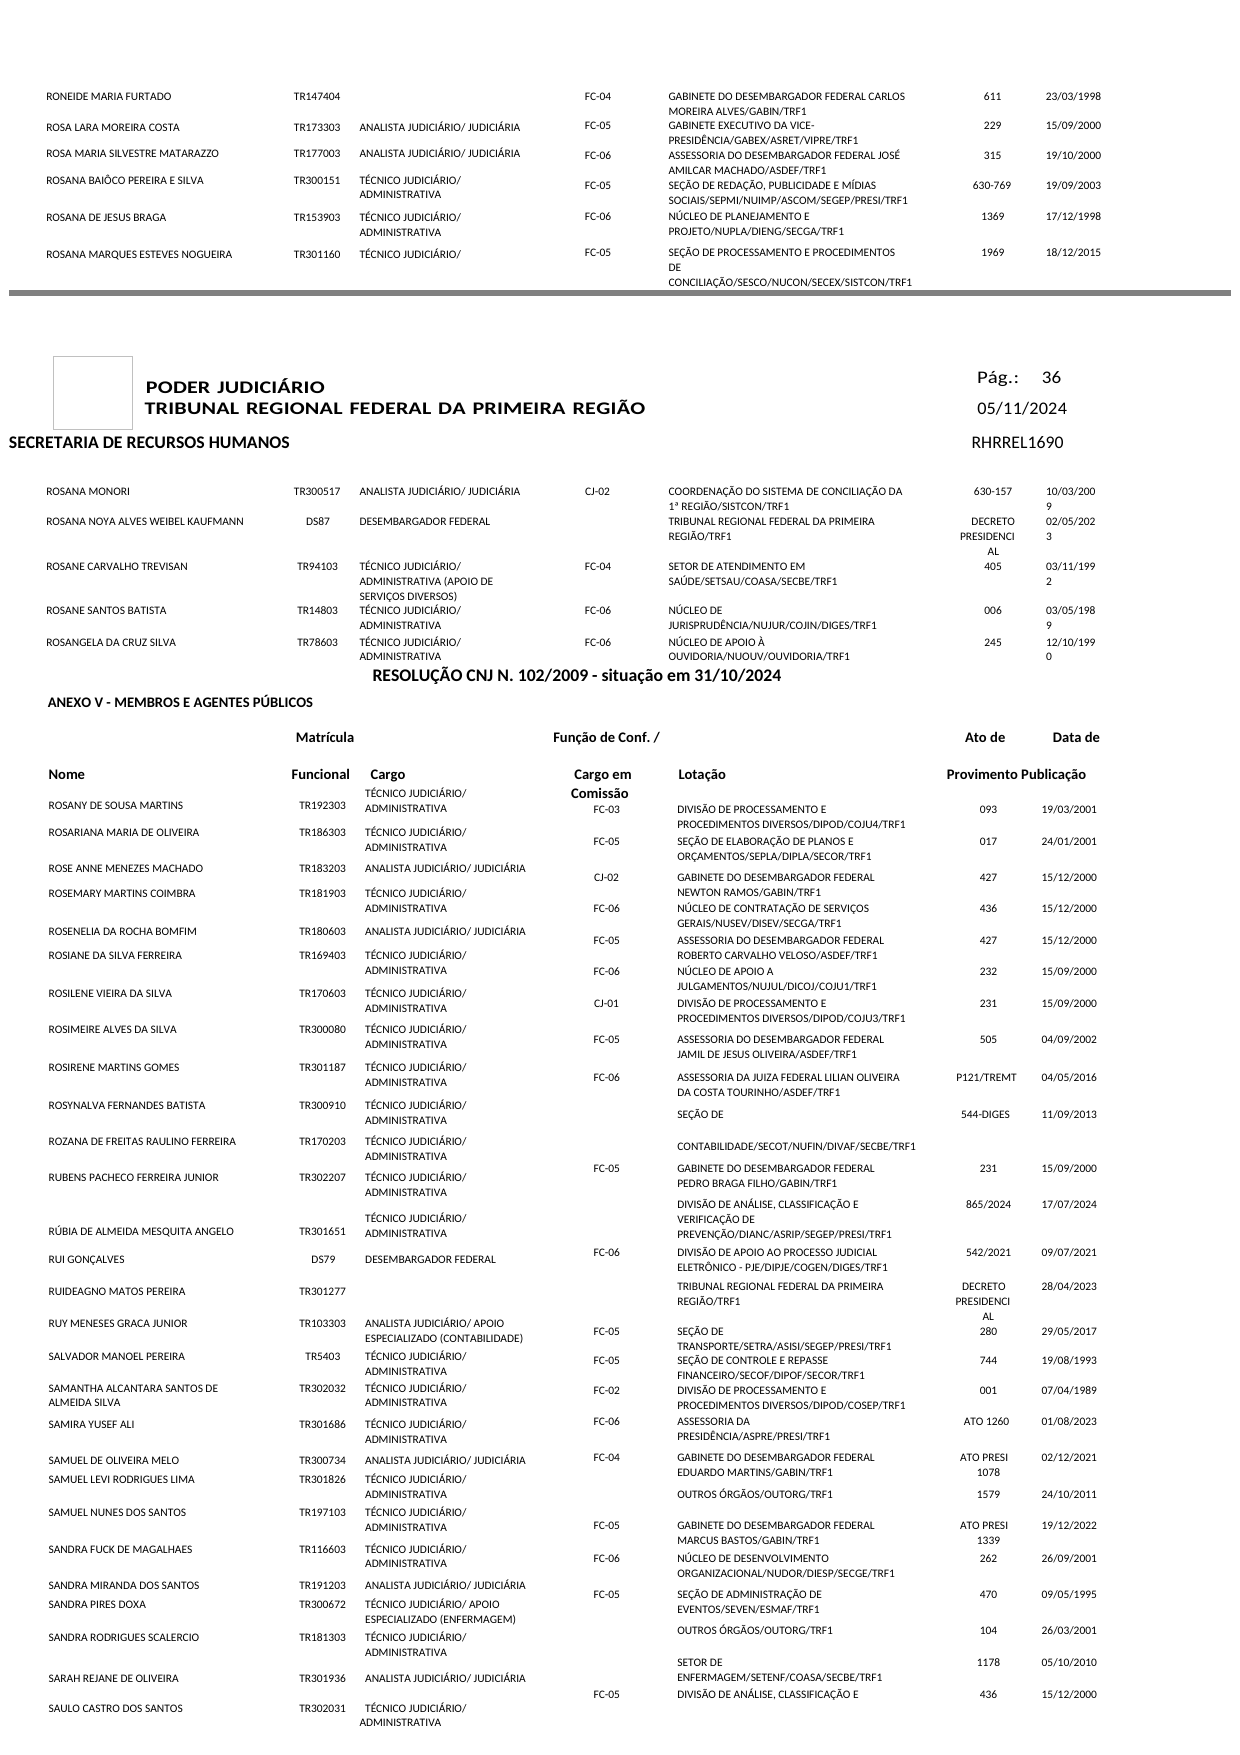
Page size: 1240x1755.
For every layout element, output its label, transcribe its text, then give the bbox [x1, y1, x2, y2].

table_cell 231 [955, 996, 1041, 1032]
table_header Cargo [365, 765, 550, 786]
table_cell TR302207 [291, 1170, 365, 1211]
table_cell TR116603 [291, 1542, 365, 1578]
table_header Nome [48, 765, 291, 786]
table_header ANALISTA JUDICIÁRIO/ JUDICIÁRIA [359, 485, 584, 514]
table_cell TÉCNICO JUDICIÁRIO/ ADMINISTRATIVA [359, 173, 545, 211]
table_cell FC-05 [571, 933, 677, 964]
table_cell [571, 1624, 677, 1655]
table_cell TR197103 [291, 1506, 365, 1542]
table_cell TR147404 [286, 89, 359, 120]
table_cell RUY MENESES GRACA JUNIOR [48, 1317, 291, 1349]
table_cell TRIBUNAL REGIONAL FEDERAL DA PRIMEIRA REGIÃO/TRF1 [668, 514, 947, 559]
table_cell 15/12/2000 [1041, 902, 1106, 933]
table_cell SEÇÃO DE REDAÇÃO, PUBLICIDADE E MÍDIAS SOCIAIS/SEPMI/NUIMP/ASCOM/SEGEP/PRESI/TRF1 [668, 178, 959, 209]
table_cell [365, 1284, 550, 1317]
table_cell 245 [947, 635, 1042, 664]
table_cell 006 [947, 604, 1042, 635]
table_cell FC-05 [571, 1161, 677, 1197]
table_cell [571, 1487, 677, 1518]
table_cell TR177003 [286, 147, 359, 173]
table_cell SEÇÃO DE PROCESSAMENTO E PROCEDIMENTOS DE CONCILIAÇÃO/SESCO/NUCON/SECEX/SISTCON/TRF1 [668, 245, 959, 290]
table_cell 1969 [959, 245, 1046, 290]
table_cell 19/10/2000 [1046, 148, 1110, 178]
table_cell ROSIANE DA SILVA FERREIRA [48, 949, 291, 986]
table_cell [947, 1070, 955, 1108]
table_cell 280 [955, 1324, 1041, 1354]
table_cell 093 [955, 803, 1041, 834]
table_cell TR302032 [291, 1381, 365, 1417]
table_cell TÉCNICO JUDICIÁRIO/ [365, 1701, 550, 1715]
table_cell [947, 803, 955, 834]
table_cell FC-03 [571, 803, 677, 834]
table_cell FC-05 [571, 1354, 677, 1383]
table_cell 15/12/2000 [1041, 1688, 1106, 1715]
table_cell [947, 902, 955, 933]
table_cell TR192303 [291, 786, 365, 825]
table_header 10/03/2009 [1042, 485, 1100, 514]
table_cell TÉCNICO JUDICIÁRIO/ ADMINISTRATIVA [365, 1417, 550, 1453]
table_cell DIVISÃO DE PROCESSAMENTO E PROCEDIMENTOS DIVERSOS/DIPOD/COJU3/TRF1 [677, 996, 947, 1032]
table_cell TR301936 [291, 1672, 365, 1701]
table_cell OUTROS ÓRGÃOS/OUTORG/TRF1 [677, 1487, 955, 1518]
table_cell TR103303 [291, 1317, 365, 1349]
table_cell TÉCNICO JUDICIÁRIO/ ADMINISTRATIVA (APOIO DE SERVIÇOS DIVERSOS) [359, 559, 584, 603]
table_cell TR301187 [291, 1060, 365, 1098]
table_cell FC-06 [571, 902, 677, 933]
table_cell 26/03/2001 [1041, 1624, 1106, 1655]
table_cell 19/09/2003 [1046, 178, 1110, 209]
table_cell TR301686 [291, 1417, 365, 1453]
table_cell ASSESSORIA DO DESEMBARGADOR FEDERAL JOSÉ AMILCAR MACHADO/ASDEF/TRF1 [668, 148, 959, 178]
table_cell TR181903 [291, 886, 365, 924]
table_cell 23/03/1998 [1046, 89, 1110, 119]
table_cell 744 [955, 1354, 1041, 1383]
table_header CJ-02 [585, 485, 668, 514]
table_cell SANDRA RODRIGUES SCALERCIO [48, 1631, 291, 1672]
table_cell DS79 [291, 1253, 365, 1284]
table_cell FC-05 [571, 1518, 677, 1551]
table_cell 18/12/2015 [1046, 245, 1110, 290]
table_cell 19/12/2022 [1041, 1518, 1106, 1551]
table_cell ATO PRESI 1078 [955, 1451, 1041, 1487]
table_cell TÉCNICO JUDICIÁRIO/ ADMINISTRATIVA [365, 986, 550, 1022]
table_cell 262 [955, 1551, 1041, 1587]
table_cell 436 [955, 1688, 1041, 1715]
table_cell TÉCNICO JUDICIÁRIO/ ADMINISTRATIVA [365, 1381, 550, 1417]
table_cell 315 [959, 148, 1046, 178]
table_cell 1579 [955, 1487, 1041, 1518]
table_cell TR300151 [286, 173, 359, 211]
table_cell SEÇÃO DE ELABORAÇÃO DE PLANOS E ORÇAMENTOS/SEPLA/DIPLA/SECOR/TRF1 [677, 834, 947, 870]
table_cell CJ-02 [571, 870, 677, 902]
table_cell FC-05 [562, 178, 668, 209]
table_cell [947, 933, 955, 964]
table_cell TÉCNICO JUDICIÁRIO/ ADMINISTRATIVA [365, 1134, 550, 1170]
table_cell ANALISTA JUDICIÁRIO/ APOIO ESPECIALIZADO (CONTABILIDADE) [365, 1317, 550, 1349]
table_cell ROSIMEIRE ALVES DA SILVA [48, 1023, 291, 1060]
table_cell 15/12/2000 [1041, 933, 1106, 964]
table_cell GABINETE DO DESEMBARGADOR FEDERAL PEDRO BRAGA FILHO/GABIN/TRF1 [677, 1161, 955, 1197]
table_cell [571, 1655, 677, 1688]
table_cell 09/05/1995 [1041, 1588, 1106, 1623]
table_cell FC-06 [571, 1070, 677, 1108]
table_cell TR170603 [291, 986, 365, 1022]
table_cell DESEMBARGADOR FEDERAL [359, 514, 584, 559]
table_cell ANALISTA JUDICIÁRIO/ JUDICIÁRIA [359, 120, 545, 147]
table_cell 542/2021 [955, 1245, 1041, 1279]
table_cell ROSARIANA MARIA DE OLIVEIRA [48, 825, 291, 861]
table_cell [571, 1197, 677, 1245]
table_cell FC-05 [571, 1588, 677, 1623]
table_cell 04/09/2002 [1041, 1032, 1106, 1070]
table_cell SEÇÃO DE [677, 1108, 947, 1139]
table_cell 29/05/2017 [1041, 1324, 1106, 1354]
table_cell 09/07/2021 [1041, 1245, 1106, 1279]
table_header 630-157 [947, 485, 1042, 514]
table_cell TÉCNICO JUDICIÁRIO/ ADMINISTRATIVA [365, 1350, 550, 1381]
text SECRETARIA DE RECURSOS HUMANOS RHRREL1690 [9, 296, 1100, 453]
table_header Provimento Publicação [947, 765, 1106, 802]
table_header [561, 750, 1106, 1715]
table_cell TR301160 [286, 247, 359, 262]
table_cell FC-06 [571, 965, 677, 996]
table_cell SAMUEL NUNES DOS SANTOS [48, 1506, 291, 1542]
table_cell [947, 965, 955, 996]
table_cell DECRETO PRESIDENCI AL [955, 1279, 1041, 1324]
table_cell TR169403 [291, 949, 365, 986]
text Matrícula Função de Conf. / Ato de Data de [46, 720, 1100, 748]
table_cell NÚCLEO DE PLANEJAMENTO E PROJETO/NUPLA/DIENG/SECGA/TRF1 [668, 209, 959, 245]
table_header Funcional [291, 765, 365, 786]
table_cell TÉCNICO JUDICIÁRIO/ ADMINISTRATIVA [359, 635, 584, 664]
table_cell TÉCNICO JUDICIÁRIO/ ADMINISTRATIVA [365, 1170, 550, 1211]
table_cell RONEIDE MARIA FURTADO [46, 89, 286, 120]
table_cell [947, 870, 955, 902]
table_cell ASSESSORIA DA PRESIDÊNCIA/ASPRE/PRESI/TRF1 [677, 1415, 955, 1451]
table_cell 017 [955, 834, 1041, 870]
table_cell ANALISTA JUDICIÁRIO/ JUDICIÁRIA [365, 1578, 550, 1598]
table_cell ROSANA DE JESUS BRAGA [46, 211, 286, 247]
table_cell 15/09/2000 [1041, 1161, 1106, 1197]
table_cell FC-05 [571, 834, 677, 870]
table_cell OUTROS ÓRGÃOS/OUTORG/TRF1 [677, 1624, 955, 1655]
table_cell GABINETE DO DESEMBARGADOR FEDERAL EDUARDO MARTINS/GABIN/TRF1 [677, 1451, 955, 1487]
table_cell SANDRA PIRES DOXA [48, 1598, 291, 1631]
table_cell TR300080 [291, 1023, 365, 1060]
table_cell ROSIRENE MARTINS GOMES [48, 1060, 291, 1098]
table_header Lotação [677, 765, 947, 802]
table_cell FC-06 [571, 1551, 677, 1587]
table_cell 405 [947, 559, 1042, 603]
table_cell GABINETE EXECUTIVO DA VICE- PRESIDÊNCIA/GABEX/ASRET/VIPRE/TRF1 [668, 119, 959, 148]
table_cell TR180603 [291, 924, 365, 948]
table_cell 26/09/2001 [1041, 1551, 1106, 1587]
subtitle ANEXO V - MEMBROS E AGENTES PÚBLICOS [48, 693, 1100, 711]
table_cell FC-05 [562, 119, 668, 148]
table_cell FC-06 [562, 209, 668, 245]
table_cell 07/04/1989 [1041, 1383, 1106, 1414]
table_cell 1178 [955, 1655, 1041, 1688]
table_cell SEÇÃO DE TRANSPORTE/SETRA/ASISI/SEGEP/PRESI/TRF1 [677, 1324, 955, 1354]
table_cell ANALISTA JUDICIÁRIO/ JUDICIÁRIA [365, 924, 550, 948]
table_cell ROSANY DE SOUSA MARTINS [48, 786, 291, 825]
table_cell 436 [955, 902, 1041, 933]
table_cell RÚBIA DE ALMEIDA MESQUITA ANGELO [48, 1211, 291, 1252]
table_cell DECRETO PRESIDENCI AL [947, 514, 1042, 559]
table_cell 630-769 [959, 178, 1046, 209]
table_cell FC-05 [571, 1688, 677, 1715]
table_cell TR186303 [291, 825, 365, 861]
table_header Cargo em Comissão [571, 765, 677, 802]
table_cell FC-05 [571, 1032, 677, 1070]
table_cell 19/03/2001 [1041, 803, 1106, 834]
table_cell DIVISÃO DE ANÁLISE, CLASSIFICAÇÃO E VERIFICAÇÃO DE PREVENÇÃO/DIANC/ASRIP/SEGEP/PRESI/TRF1 [677, 1197, 955, 1245]
table_cell 17/07/2024 [1041, 1197, 1106, 1245]
table_cell [585, 514, 668, 559]
table_cell SANDRA MIRANDA DOS SANTOS [48, 1578, 291, 1598]
table_cell TÉCNICO JUDICIÁRIO/ ADMINISTRATIVA [365, 1098, 550, 1134]
table_cell SAMIRA YUSEF ALI [48, 1417, 291, 1453]
table_cell TR301277 [291, 1284, 365, 1317]
table_cell 15/09/2000 [1041, 996, 1106, 1032]
table_cell CONTABILIDADE/SECOT/NUFIN/DIVAF/SECBE/TRF1 [677, 1139, 955, 1161]
table_header [46, 89, 553, 290]
table_cell GABINETE DO DESEMBARGADOR FEDERAL MARCUS BASTOS/GABIN/TRF1 [677, 1518, 955, 1551]
table_cell GABINETE DO DESEMBARGADOR FEDERAL CARLOS MOREIRA ALVES/GABIN/TRF1 [668, 89, 959, 119]
table_cell [359, 89, 545, 120]
table_cell [947, 996, 955, 1032]
table_cell TR300910 [291, 1098, 365, 1134]
table_cell 19/08/1993 [1041, 1354, 1106, 1383]
table_cell DIVISÃO DE PROCESSAMENTO E PROCEDIMENTOS DIVERSOS/DIPOD/COJU4/TRF1 [677, 803, 947, 834]
table_cell 24/10/2011 [1041, 1487, 1106, 1518]
table_cell TR94103 [294, 559, 359, 603]
table_cell FC-06 [571, 1415, 677, 1451]
table_cell 001 [955, 1383, 1041, 1414]
table_cell DS87 [294, 514, 359, 559]
table_cell 17/12/1998 [1046, 209, 1110, 245]
table_cell ASSESSORIA DO DESEMBARGADOR FEDERAL JAMIL DE JESUS OLIVEIRA/ASDEF/TRF1 [677, 1032, 947, 1070]
table_cell SEÇÃO DE CONTROLE E REPASSE FINANCEIRO/SECOF/DIPOF/SECOR/TRF1 [677, 1354, 955, 1383]
table_cell TR300672 [291, 1598, 365, 1631]
table_cell TÉCNICO JUDICIÁRIO/ APOIO ESPECIALIZADO (ENFERMAGEM) [365, 1598, 550, 1631]
table_cell SETOR DE ATENDIMENTO EM SAÚDE/SETSAU/COASA/SECBE/TRF1 [668, 559, 947, 603]
table_cell FC-04 [571, 1451, 677, 1487]
table_cell TR300734 [291, 1453, 365, 1473]
table_cell ATO PRESI 1339 [955, 1518, 1041, 1551]
table_cell 11/09/2013 [1041, 1108, 1106, 1161]
table_cell 01/08/2023 [1041, 1415, 1106, 1451]
table_cell NÚCLEO DE APOIO A JULGAMENTOS/NUJUL/DICOJ/COJU1/TRF1 [677, 965, 947, 996]
table_cell 04/05/2016 [1041, 1070, 1106, 1108]
table_cell 15/09/2000 [1041, 965, 1106, 996]
table_cell ROSANA NOYA ALVES WEIBEL KAUFMANN [46, 514, 294, 559]
table_cell TÉCNICO JUDICIÁRIO/ ADMINISTRATIVA [365, 1473, 550, 1506]
table_cell 104 [955, 1624, 1041, 1655]
table_header [48, 750, 561, 1715]
table_cell ROSE ANNE MENEZES MACHADO [48, 861, 291, 886]
table_cell ANALISTA JUDICIÁRIO/ JUDICIÁRIA [365, 1672, 550, 1701]
table_cell TR173303 [286, 120, 359, 147]
table_cell 03/11/1992 [1042, 559, 1100, 603]
table_cell ROSANGELA DA CRUZ SILVA [46, 635, 294, 664]
table_cell ROSANE CARVALHO TREVISAN [46, 559, 294, 603]
table_cell 231 [955, 1161, 1041, 1197]
table_cell 02/05/2023 [1042, 514, 1100, 559]
table_cell GABINETE DO DESEMBARGADOR FEDERAL NEWTON RAMOS/GABIN/TRF1 [677, 870, 947, 902]
table_cell ROSANE SANTOS BATISTA [46, 604, 294, 635]
table_cell FC-06 [585, 635, 668, 664]
table_cell TÉCNICO JUDICIÁRIO/ ADMINISTRATIVA [365, 1542, 550, 1578]
table_cell TÉCNICO JUDICIÁRIO/ [359, 247, 545, 262]
table_cell TÉCNICO JUDICIÁRIO/ ADMINISTRATIVA [359, 604, 584, 635]
table_cell FC-05 [562, 245, 668, 290]
table_cell DESEMBARGADOR FEDERAL [365, 1253, 550, 1284]
table_cell TÉCNICO JUDICIÁRIO/ ADMINISTRATIVA [365, 825, 550, 861]
table_cell 611 [959, 89, 1046, 119]
table_cell FC-02 [571, 1383, 677, 1414]
table_cell TÉCNICO JUDICIÁRIO/ ADMINISTRATIVA [365, 1023, 550, 1060]
table_cell TÉCNICO JUDICIÁRIO/ ADMINISTRATIVA [365, 786, 550, 825]
table_cell ANALISTA JUDICIÁRIO/ JUDICIÁRIA [359, 147, 545, 173]
table_cell 05/10/2010 [1041, 1655, 1106, 1688]
table_cell FC-06 [585, 604, 668, 635]
table_cell TÉCNICO JUDICIÁRIO/ ADMINISTRATIVA [365, 1631, 550, 1672]
table_cell [571, 1279, 677, 1324]
table_cell SALVADOR MANOEL PEREIRA [48, 1350, 291, 1381]
table_cell TR302031 [291, 1701, 365, 1715]
table_cell [947, 1108, 955, 1139]
table_cell FC-05 [571, 1324, 677, 1354]
table_cell 03/05/1989 [1042, 604, 1100, 635]
table_cell NÚCLEO DE JURISPRUDÊNCIA/NUJUR/COJIN/DIGES/TRF1 [668, 604, 947, 635]
table_cell [571, 1108, 677, 1161]
table_cell DIVISÃO DE APOIO AO PROCESSO JUDICIAL ELETRÔNICO - PJE/DIPJE/COGEN/DIGES/TRF1 [677, 1245, 955, 1279]
table_cell ROSA LARA MOREIRA COSTA [46, 120, 286, 147]
table_cell ROSANA MARQUES ESTEVES NOGUEIRA [46, 247, 286, 262]
table_cell 544-DIGES [955, 1108, 1041, 1161]
table_cell P121/TREMT [955, 1070, 1041, 1108]
table_cell 15/12/2000 [1041, 870, 1106, 902]
table_cell TRIBUNAL REGIONAL FEDERAL DA PRIMEIRA REGIÃO/TRF1 [677, 1279, 955, 1324]
table_cell SANDRA FUCK DE MAGALHAES [48, 1542, 291, 1578]
table_cell ROSILENE VIEIRA DA SILVA [48, 986, 291, 1022]
table_cell ANALISTA JUDICIÁRIO/ JUDICIÁRIA [365, 861, 550, 886]
table_cell TR181303 [291, 1631, 365, 1672]
table_cell [947, 1032, 955, 1070]
table_cell 229 [959, 119, 1046, 148]
table_cell 15/09/2000 [1046, 119, 1110, 148]
table_cell ASSESSORIA DO DESEMBARGADOR FEDERAL ROBERTO CARVALHO VELOSO/ASDEF/TRF1 [677, 933, 947, 964]
table_cell TR170203 [291, 1134, 365, 1170]
table_cell [947, 834, 955, 870]
table_cell SARAH REJANE DE OLIVEIRA [48, 1672, 291, 1701]
table_cell SAMUEL DE OLIVEIRA MELO [48, 1453, 291, 1473]
table_cell 865/2024 [955, 1197, 1041, 1245]
table_cell DIVISÃO DE PROCESSAMENTO E PROCEDIMENTOS DIVERSOS/DIPOD/COSEP/TRF1 [677, 1383, 955, 1414]
table_cell SETOR DE ENFERMAGEM/SETENF/COASA/SECBE/TRF1 [677, 1655, 955, 1688]
table_cell FC-06 [571, 1245, 677, 1279]
table_cell NÚCLEO DE APOIO À OUVIDORIA/NUOUV/OUVIDORIA/TRF1 [668, 635, 947, 664]
table_cell 427 [955, 933, 1041, 964]
table_cell ROSANA BAIÔCO PEREIRA E SILVA [46, 173, 286, 211]
table_cell ASSESSORIA DA JUIZA FEDERAL LILIAN OLIVEIRA DA COSTA TOURINHO/ASDEF/TRF1 [677, 1070, 947, 1108]
table_header [553, 89, 562, 290]
table_cell TÉCNICO JUDICIÁRIO/ ADMINISTRATIVA [359, 211, 545, 247]
table_cell TR301651 [291, 1211, 365, 1252]
table_header COORDENAÇÃO DO SISTEMA DE CONCILIAÇÃO DA 1ª REGIÃO/SISTCON/TRF1 [668, 485, 947, 514]
table_cell ANALISTA JUDICIÁRIO/ JUDICIÁRIA [365, 1453, 550, 1473]
table_cell NÚCLEO DE DESENVOLVIMENTO ORGANIZACIONAL/NUDOR/DIESP/SECGE/TRF1 [677, 1551, 955, 1587]
table_cell 470 [955, 1588, 1041, 1623]
table_cell 12/10/1990 [1042, 635, 1100, 664]
table_cell TR183203 [291, 861, 365, 886]
table_cell FC-04 [562, 89, 668, 119]
table_cell TR14803 [294, 604, 359, 635]
table_cell TÉCNICO JUDICIÁRIO/ ADMINISTRATIVA [365, 1211, 550, 1252]
table_cell 232 [955, 965, 1041, 996]
table_cell CJ-01 [571, 996, 677, 1032]
table_cell 505 [955, 1032, 1041, 1070]
table_cell TÉCNICO JUDICIÁRIO/ ADMINISTRATIVA [365, 1506, 550, 1542]
table_cell 24/01/2001 [1041, 834, 1106, 870]
table_cell TR78603 [294, 635, 359, 664]
table_cell ROSYNALVA FERNANDES BATISTA [48, 1098, 291, 1134]
table_cell TÉCNICO JUDICIÁRIO/ ADMINISTRATIVA [365, 949, 550, 986]
table_cell FC-06 [562, 148, 668, 178]
table_cell FC-04 [585, 559, 668, 603]
table_cell SEÇÃO DE ADMINISTRAÇÃO DE EVENTOS/SEVEN/ESMAF/TRF1 [677, 1588, 955, 1623]
table_cell TR5403 [291, 1350, 365, 1381]
table_cell TÉCNICO JUDICIÁRIO/ ADMINISTRATIVA [365, 886, 550, 924]
table_cell TÉCNICO JUDICIÁRIO/ ADMINISTRATIVA [365, 1060, 550, 1098]
table_cell SAMANTHA ALCANTARA SANTOS DE ALMEIDA SILVA [48, 1381, 291, 1417]
table_header TR300517 [294, 485, 359, 514]
table_cell SAMUEL LEVI RODRIGUES LIMA [48, 1473, 291, 1506]
table_cell ROSA MARIA SILVESTRE MATARAZZO [46, 147, 286, 173]
table_cell 427 [955, 870, 1041, 902]
table_cell 28/04/2023 [1041, 1279, 1106, 1324]
table_cell 02/12/2021 [1041, 1451, 1106, 1487]
table_cell TR153903 [286, 211, 359, 247]
table_cell DIVISÃO DE ANÁLISE, CLASSIFICAÇÃO E [677, 1688, 955, 1715]
table_cell 1369 [959, 209, 1046, 245]
table_cell NÚCLEO DE CONTRATAÇÃO DE SERVIÇOS GERAIS/NUSEV/DISEV/SECGA/TRF1 [677, 902, 947, 933]
table_cell RUIDEAGNO MATOS PEREIRA [48, 1284, 291, 1317]
table_cell TR191203 [291, 1578, 365, 1598]
table_cell ROSEMARY MARTINS COIMBRA [48, 886, 291, 924]
table_cell SAULO CASTRO DOS SANTOS [48, 1701, 291, 1715]
text RESOLUÇÃO CNJ N. 102/2009 - situação em 31/10/2024 [79, 664, 1074, 686]
table_cell ROSENELIA DA ROCHA BOMFIM [48, 924, 291, 948]
table_cell RUBENS PACHECO FERREIRA JUNIOR [48, 1170, 291, 1211]
table_cell TR301826 [291, 1473, 365, 1506]
table_cell RUI GONÇALVES [48, 1253, 291, 1284]
table_header ROSANA MONORI [46, 485, 294, 514]
table_cell ATO 1260 [955, 1415, 1041, 1451]
table_cell ROZANA DE FREITAS RAULINO FERREIRA [48, 1134, 291, 1170]
